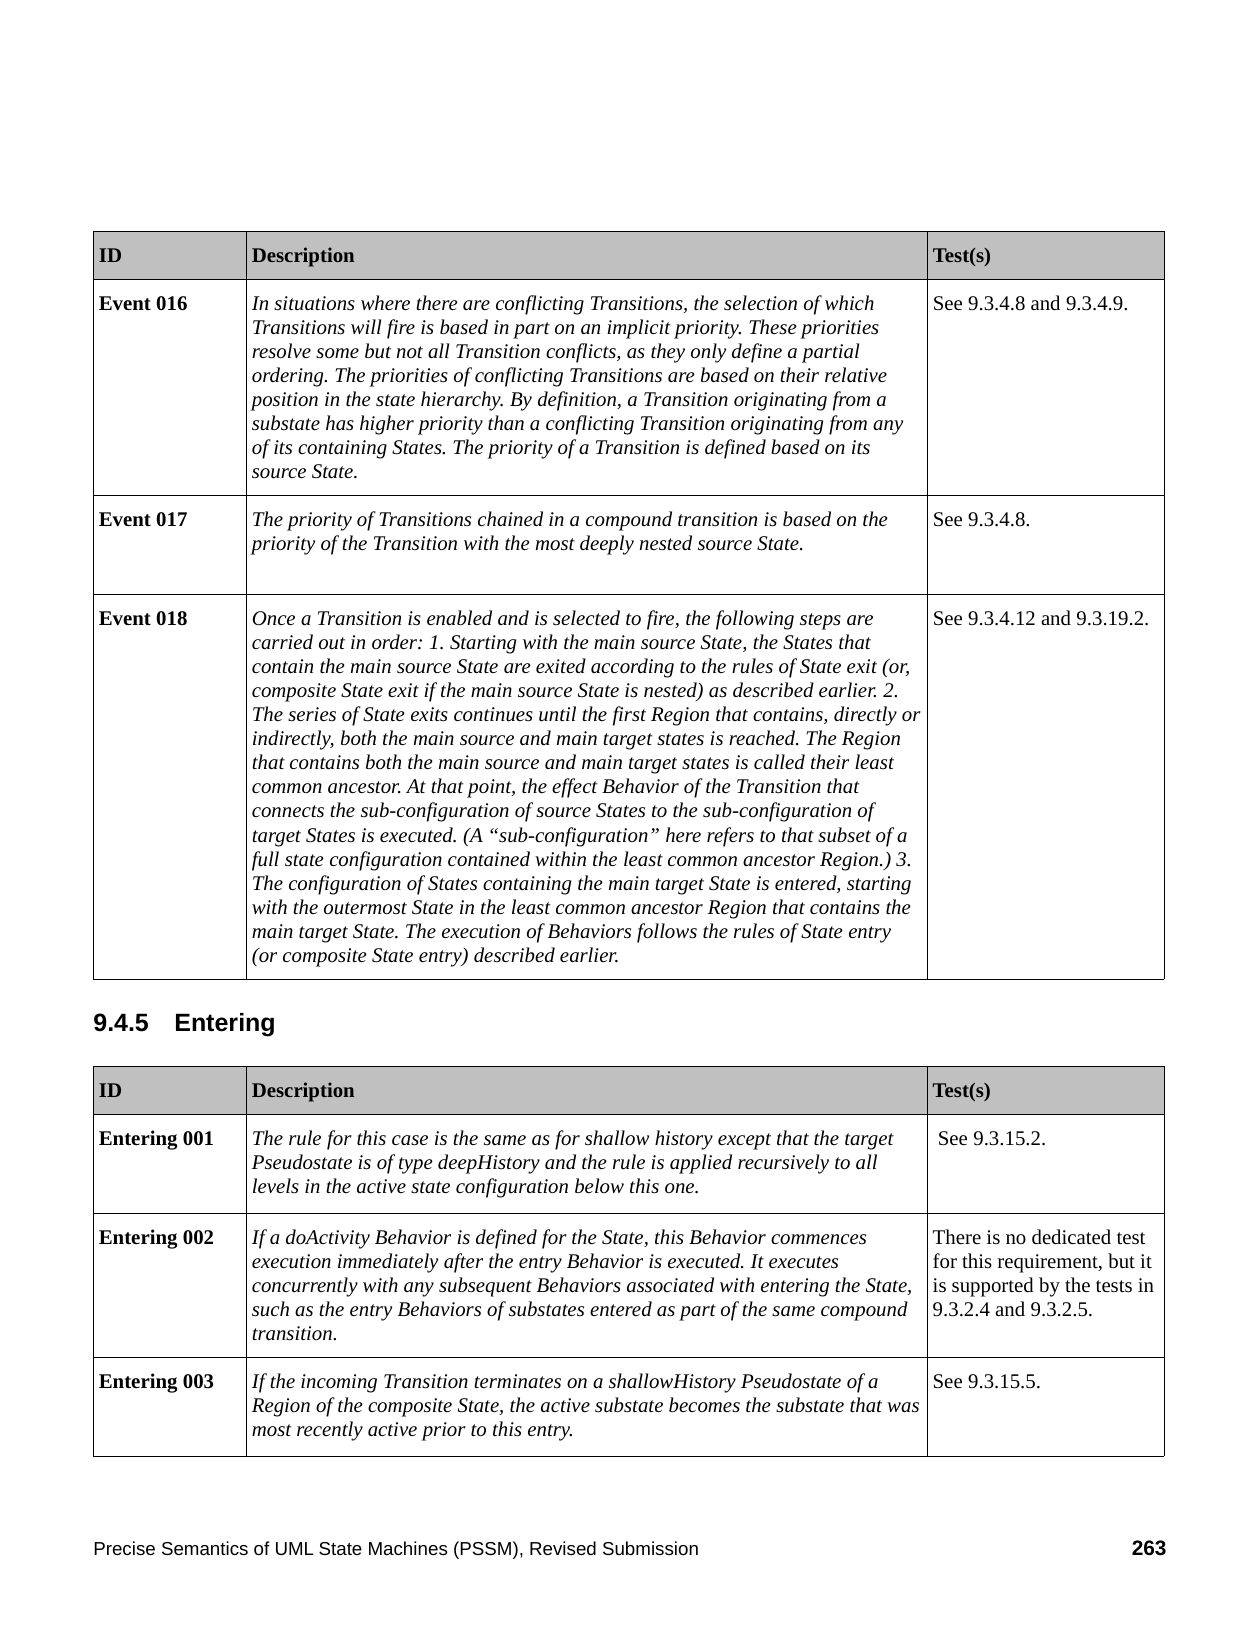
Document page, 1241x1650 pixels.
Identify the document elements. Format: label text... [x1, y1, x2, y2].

table_cell If a doActivity Behavior is defined for the State, this Behavior commences execution immediately after the entry Behavior is executed. It executes concurrently with any subsequent Behaviors associated with entering the State, such as the entry Behaviors of substates entered as part of the same compound transition. [247, 1214, 927, 1357]
table_header ID [94, 1067, 246, 1114]
table_header Description [247, 1067, 927, 1114]
table_cell Once a Transition is enabled and is selected to fire, the following steps are carried out in order: 1. Starting with the main source State, the States that contain the main source State are exited according to the rules of State exit (or, composite State exit if the main source State is nested) as described earlier. 2. The series of State exits continues until the first Region that contains, directly or indirectly, both the main source and main target states is reached. The Region that contains both the main source and main target states is called their least common ancestor. At that point, the effect Behavior of the Transition that connects the sub-configuration of source States to the sub-configuration of target States is executed. (A “sub-configuration” here refers to that subset of a full state configuration contained within the least common ancestor Region.) 3. The configuration of States containing the main target State is entered, starting with the outermost State in the least common ancestor Region that contains the main target State. The execution of Behaviors follows the rules of State entry (or composite State entry) described earlier. [247, 595, 927, 979]
table_header Description [247, 232, 927, 279]
table_cell There is no dedicated test for this requirement, but it is supported by the tests in 9.3.2.4 and 9.3.2.5. [928, 1214, 1164, 1357]
table_cell Entering 002 [94, 1214, 246, 1357]
table_header Test(s) [928, 232, 1164, 279]
table_cell Entering 001 [94, 1115, 246, 1213]
table_cell Event 017 [94, 496, 246, 594]
table_cell Entering 003 [94, 1358, 246, 1456]
table_cell The priority of Transitions chained in a compound transition is based on the priority of the Transition with the most deeply nested source State. [247, 496, 927, 594]
table_header ID [94, 232, 246, 279]
table_cell Event 016 [94, 280, 246, 495]
table_cell In situations where there are conflicting Transitions, the selection of which Transitions will fire is based in part on an implicit priority. These priorities resolve some but not all Transition conflicts, as they only define a partial ordering. The priorities of conflicting Transitions are based on their relative position in the state hierarchy. By definition, a Transition originating from a substate has higher priority than a conflicting Transition originating from any of its containing States. The priority of a Transition is defined based on its source State. [247, 280, 927, 495]
table_cell See 9.3.15.2. [928, 1115, 1164, 1213]
table_header Test(s) [928, 1067, 1164, 1114]
subtitle Entering [93, 1008, 1164, 1037]
table_cell The rule for this case is the same as for shallow history except that the target Pseudostate is of type deepHistory and the rule is applied recursively to all levels in the active state configuration below this one. [247, 1115, 927, 1213]
table_cell See 9.3.4.12 and 9.3.19.2. [928, 595, 1164, 979]
table_cell See 9.3.15.5. [928, 1358, 1164, 1456]
table_cell See 9.3.4.8 and 9.3.4.9. [928, 280, 1164, 495]
table_cell See 9.3.4.8. [928, 496, 1164, 594]
table_cell If the incoming Transition terminates on a shallowHistory Pseudostate of a Region of the composite State, the active substate becomes the substate that was most recently active prior to this entry. [247, 1358, 927, 1456]
table_cell Event 018 [94, 595, 246, 979]
